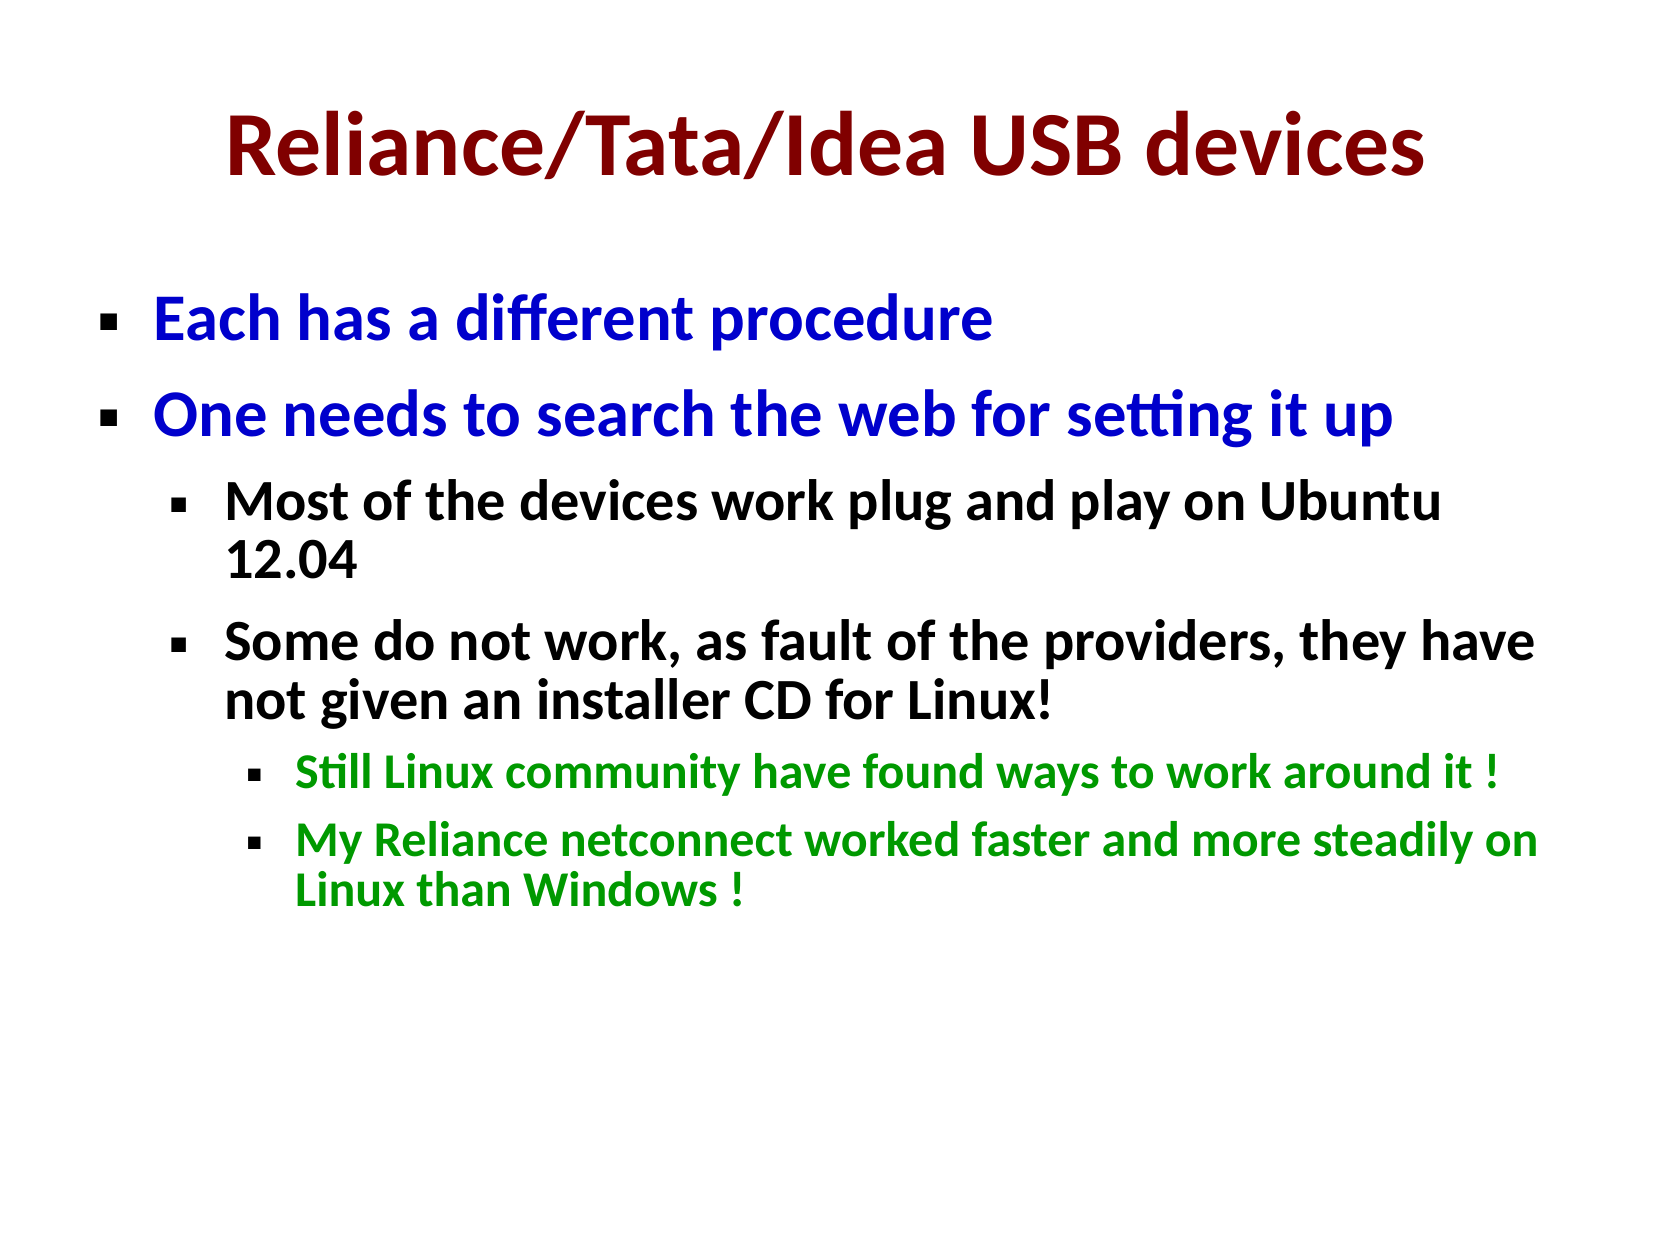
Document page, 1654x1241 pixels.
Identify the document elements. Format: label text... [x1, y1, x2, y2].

title Reliance/Tata/Idea USB devices [82, 56, 1571, 250]
list Each has a different procedure One needs to search the web for setting it up Most of the devices work plug and play on Ubuntu 12.04 Some do not work, as fault of the providers, they have not given an installer CD for Linux! Still Linux community have found ways to work around it ! My Reliance netconnect worked faster and more steadily on Linux than Windows ! [82, 290, 1571, 1109]
